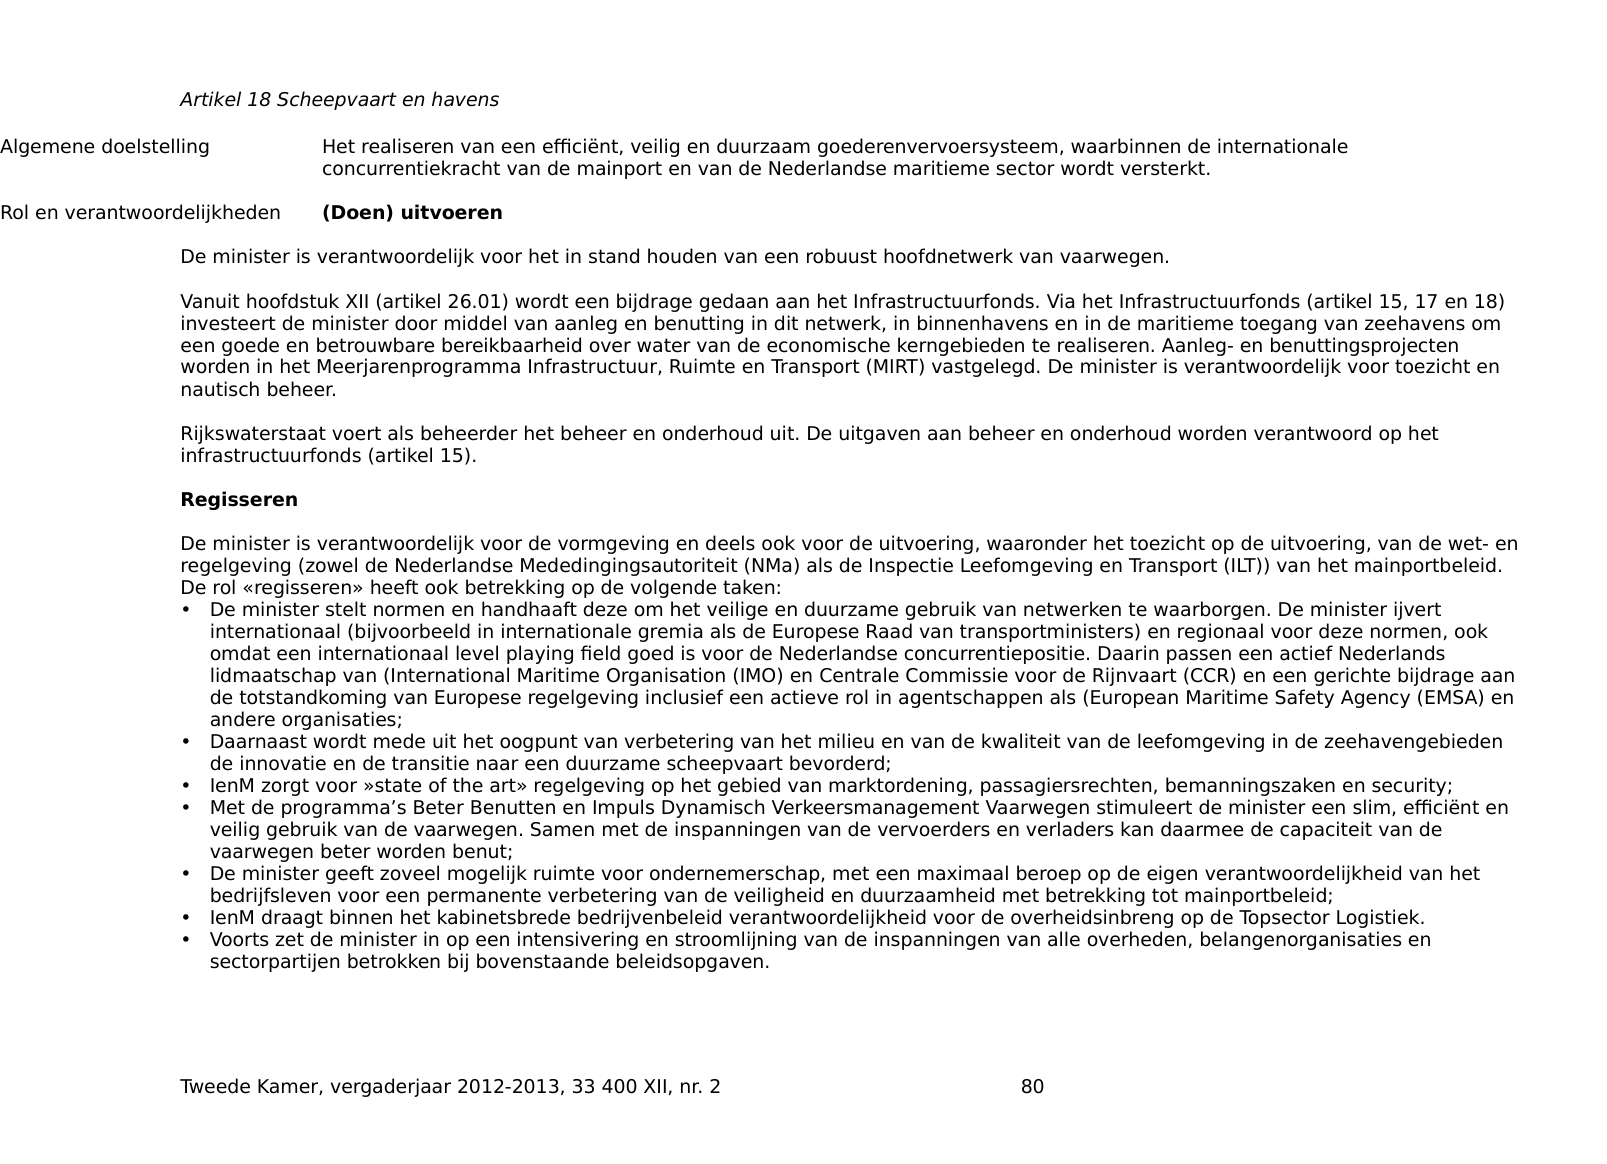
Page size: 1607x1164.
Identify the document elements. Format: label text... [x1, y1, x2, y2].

text • IenM draagt binnen het kabinetsbrede bedrijvenbeleid verantwoordelijkheid voor de overheidsinbreng op de Topsector Logistiek. [180, 907, 1529, 928]
text Rol en verantwoordelijkheden [0, 202, 322, 224]
subtitle Artikel 18 Scheepvaart en havens [180, 89, 1529, 111]
text • Met de programma’s Beter Benutten en Impuls Dynamisch Verkeersmanagement Vaarwegen stimuleert de minister een slim, efficiënt en veilig gebruik van de vaarwegen. Samen met de inspanningen van de vervoerders en verladers kan daarmee de capaciteit van de vaarwegen beter worden benut; [180, 797, 1529, 863]
text Algemene doelstelling [0, 136, 322, 158]
text • De minister stelt normen en handhaaft deze om het veilige en duurzame gebruik van netwerken te waarborgen. De minister ijvert internationaal (bijvoorbeeld in internationale gremia als de Europese Raad van transportministers) en regionaal voor deze normen, ook omdat een internationaal level playing field goed is voor de Nederlandse concurrentiepositie. Daarin passen een actief Nederlands lidmaatschap van (International Maritime Organisation (IMO) en Centrale Commissie voor de Rijnvaart (CCR) en een gerichte bijdrage aan de totstandkoming van Europese regelgeving inclusief een actieve rol in agentschappen als (European Maritime Safety Agency (EMSA) en andere organisaties; [180, 599, 1529, 731]
text • Daarnaast wordt mede uit het oogpunt van verbetering van het milieu en van de kwaliteit van de leefomgeving in de zeehavengebieden de innovatie en de transitie naar een duurzame scheepvaart bevorderd; [180, 731, 1529, 775]
subtitle (Doen) uitvoeren [0, 202, 1529, 232]
text • De minister geeft zoveel mogelijk ruimte voor ondernemerschap, met een maximaal beroep op de eigen verantwoordelijkheid van het bedrijfsleven voor een permanente verbetering van de veiligheid en duurzaamheid met betrekking tot mainportbeleid; [180, 863, 1529, 907]
text • IenM zorgt voor »state of the art» regelgeving op het gebied van marktordening, passagiersrechten, bemanningszaken en security; [180, 775, 1529, 797]
subtitle Regisseren [180, 489, 1529, 511]
text Het realiseren van een efficiënt, veilig en duurzaam goederenvervoersysteem, waarbinnen de internationale concurrentiekracht van de mainport en van de Nederlandse maritieme sector wordt versterkt. [0, 136, 1529, 180]
text De minister is verantwoordelijk voor de vormgeving en deels ook voor de uitvoering, waaronder het toezicht op de uitvoering, van de wet- en regelgeving (zowel de Nederlandse Mededingingsautoriteit (NMa) als de Inspectie Leefomgeving en Transport (ILT)) van het mainportbeleid. De rol «regisseren» heeft ook betrekking op de volgende taken: [180, 533, 1529, 599]
text • Voorts zet de minister in op een intensivering en stroomlijning van de inspanningen van alle overheden, belangenorganisaties en sectorpartijen betrokken bij bovenstaande beleidsopgaven. [180, 928, 1529, 972]
text Vanuit hoofdstuk XII (artikel 26.01) wordt een bijdrage gedaan aan het Infrastructuurfonds. Via het Infrastructuurfonds (artikel 15, 17 en 18) investeert de minister door middel van aanleg en benutting in dit netwerk, in binnenhavens en in de maritieme toegang van zeehavens om een goede en betrouwbare bereikbaarheid over water van de economische kerngebieden te realiseren. Aanleg- en benuttingsprojecten worden in het Meerjarenprogramma Infrastructuur, Ruimte en Transport (MIRT) vastgelegd. De minister is verantwoordelijk voor toezicht en nautisch beheer. [180, 291, 1529, 400]
text De minister is verantwoordelijk voor het in stand houden van een robuust hoofdnetwerk van vaarwegen. [180, 246, 1529, 268]
text Rijkswaterstaat voert als beheerder het beheer en onderhoud uit. De uitgaven aan beheer en onderhoud worden verantwoord op het infrastructuurfonds (artikel 15). [180, 423, 1529, 467]
